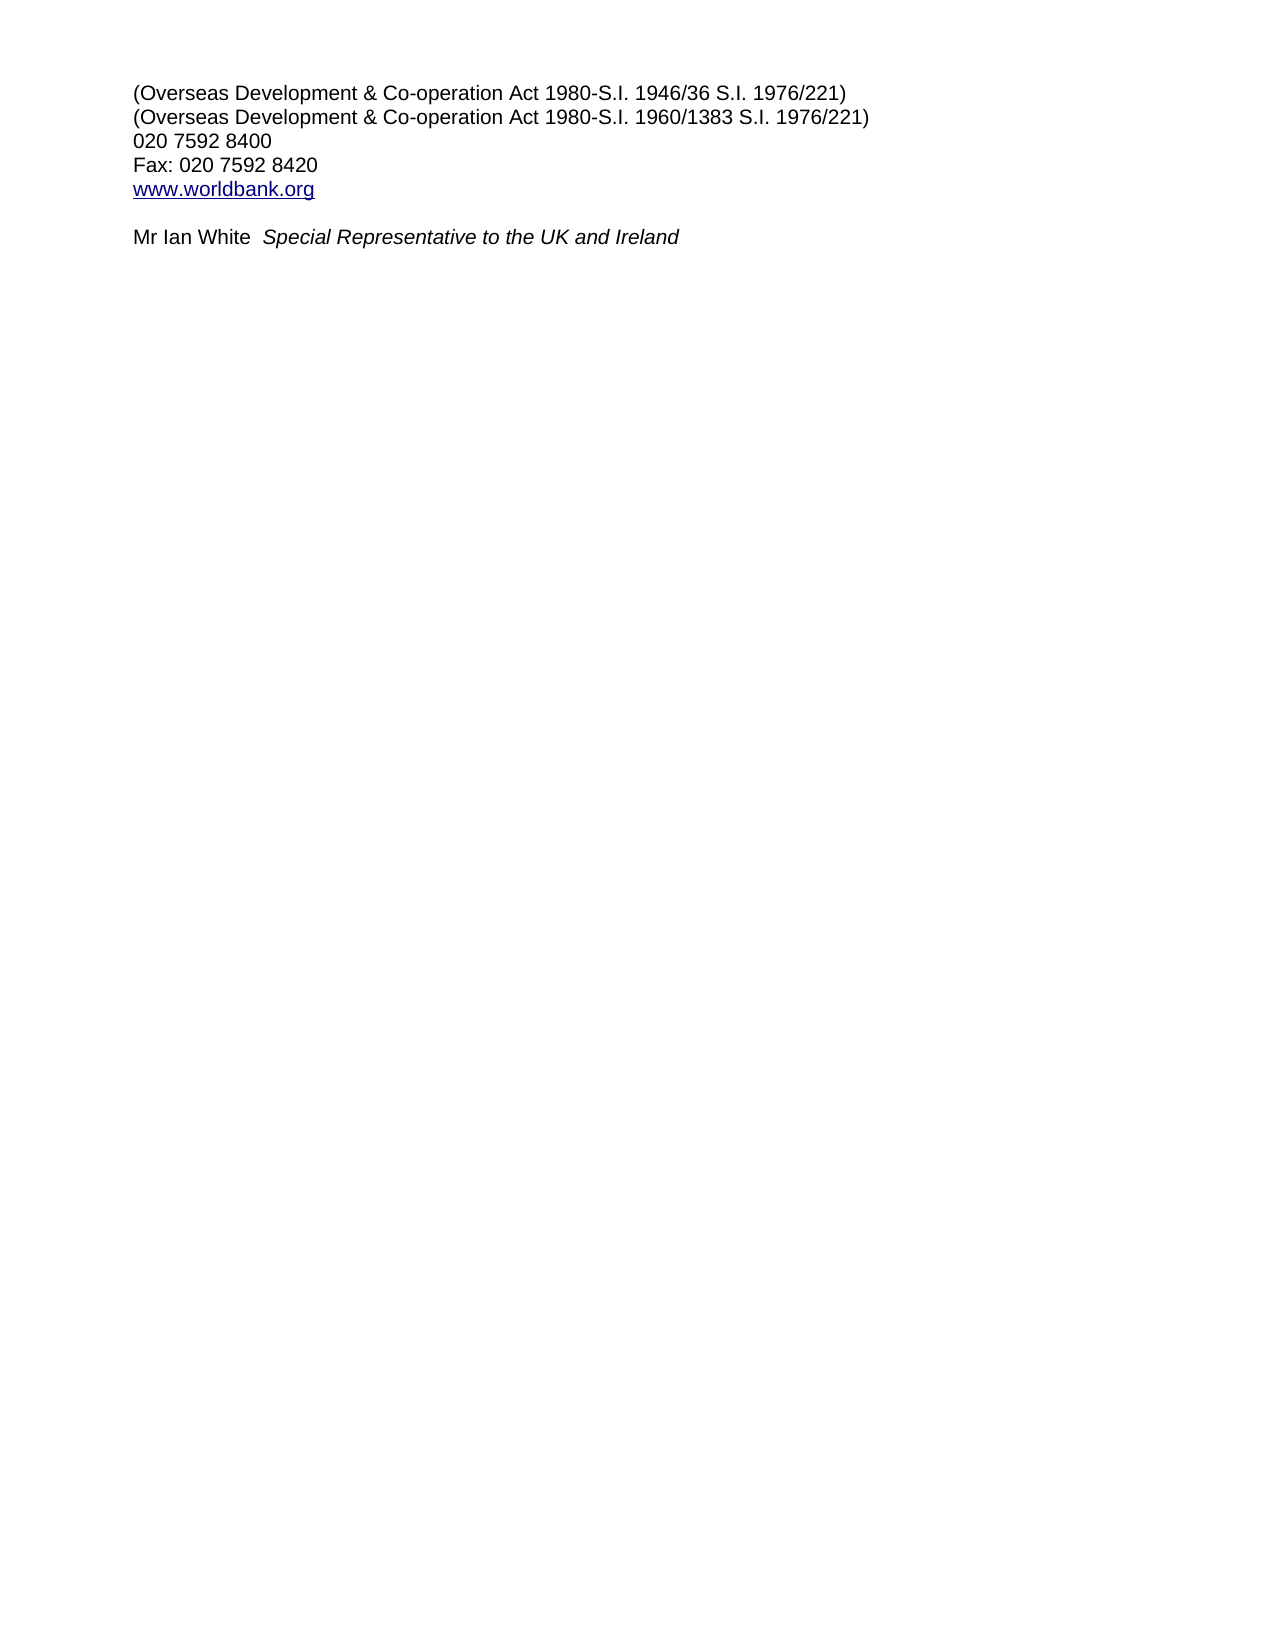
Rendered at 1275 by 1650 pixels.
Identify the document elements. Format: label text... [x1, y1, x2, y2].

text www.worldbank.org [133, 177, 1181, 201]
text (Overseas Development & Co-operation Act 1980-S.I. 1960/1383 S.I. 1976/221) [133, 105, 1181, 129]
text Fax: 020 7592 8420 [133, 153, 1181, 177]
text Mr Ian White Special Representative to the UK and Ireland [133, 225, 1181, 249]
text (Overseas Development & Co-operation Act 1980-S.I. 1946/36 S.I. 1976/221) [133, 81, 1181, 105]
text 020 7592 8400 [133, 129, 1181, 153]
